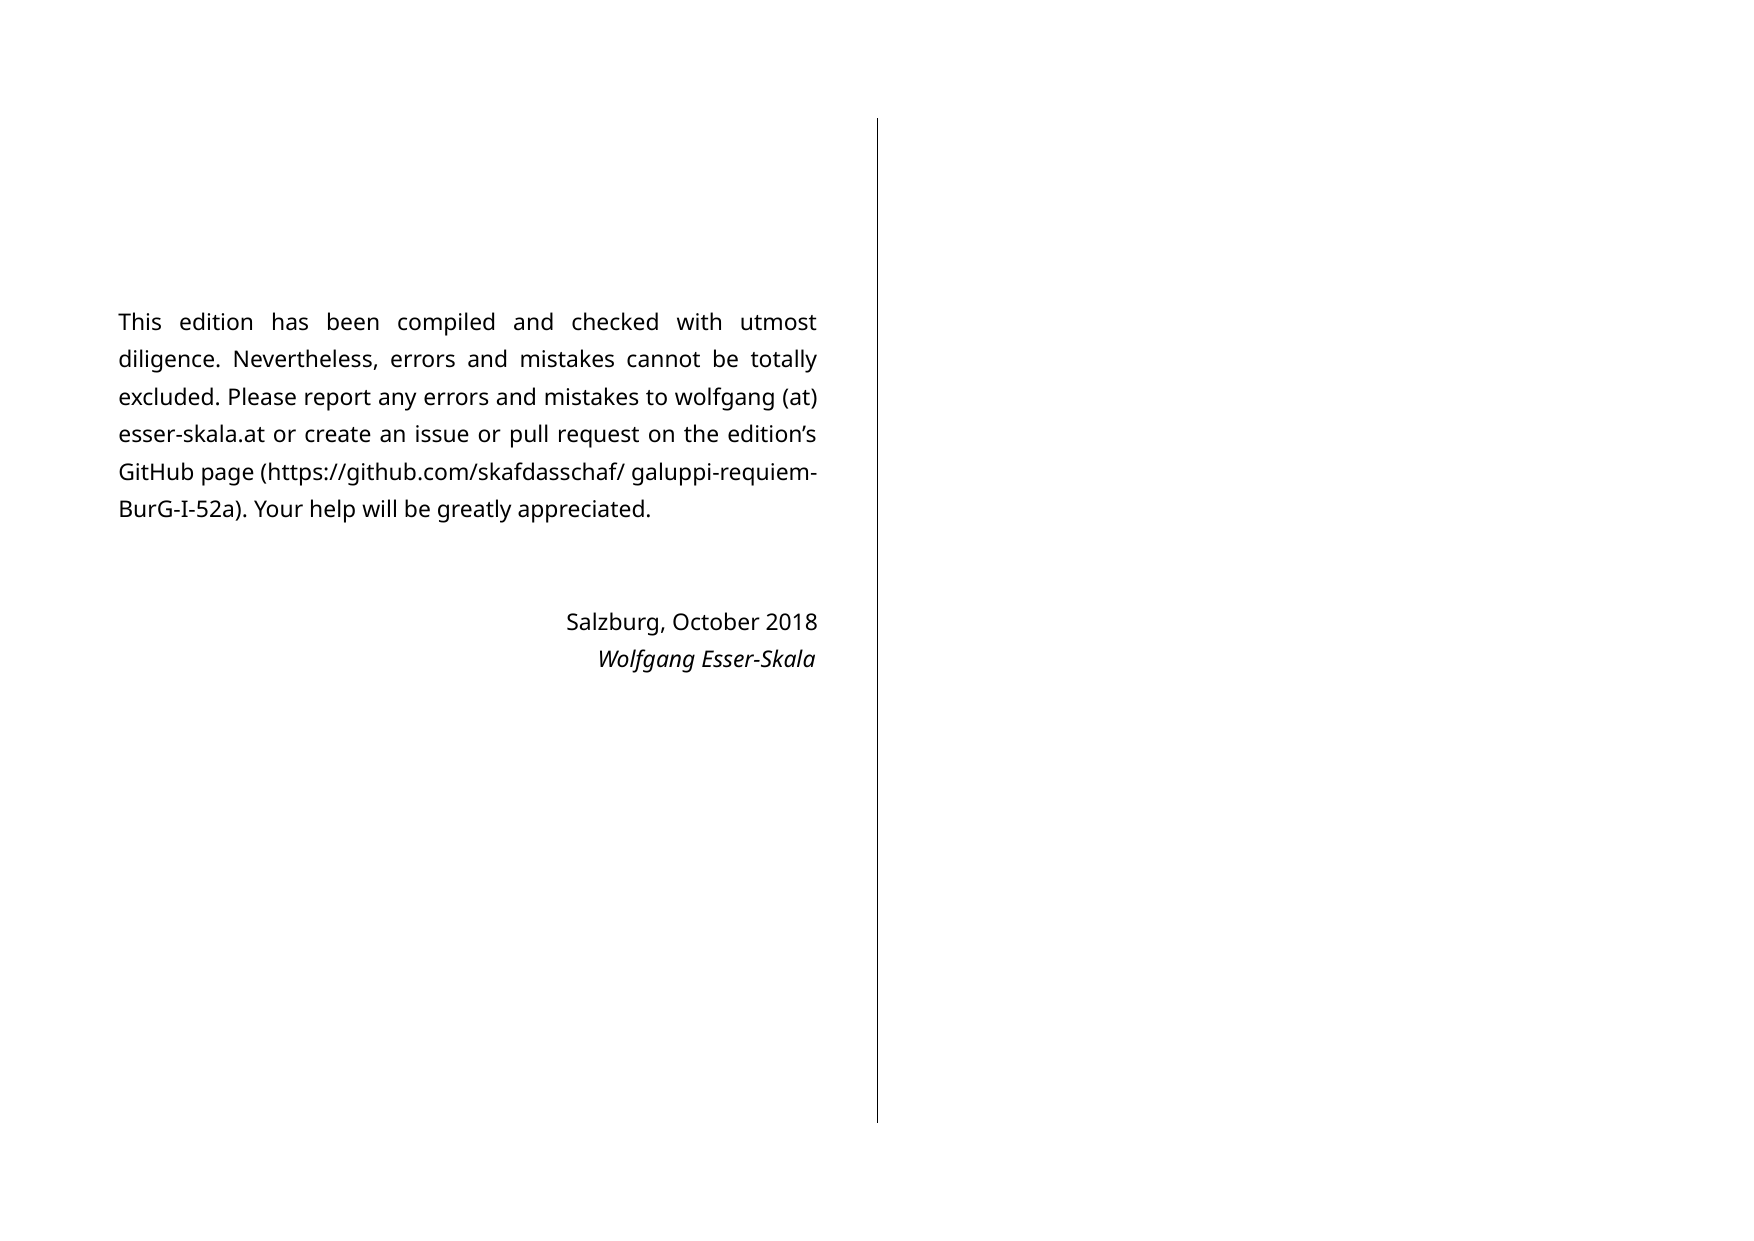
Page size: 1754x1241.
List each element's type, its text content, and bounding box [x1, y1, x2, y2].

text This edition has been compiled and checked with utmost diligence. Nevertheless, errors and mistakes cannot be totally excluded. Please report any errors and mistakes to wolfgang (at) esser-skala.at or create an issue or pull request on the edition’s GitHub page (https://github.com/skafdasschaf/ galuppi-requiem-BurG-I-52a). Your help will be greatly appreciated. [118, 306, 818, 524]
text Salzburg, October 2018 Wolfgang Esser-Skala [118, 606, 818, 674]
text [118, 118, 818, 299]
